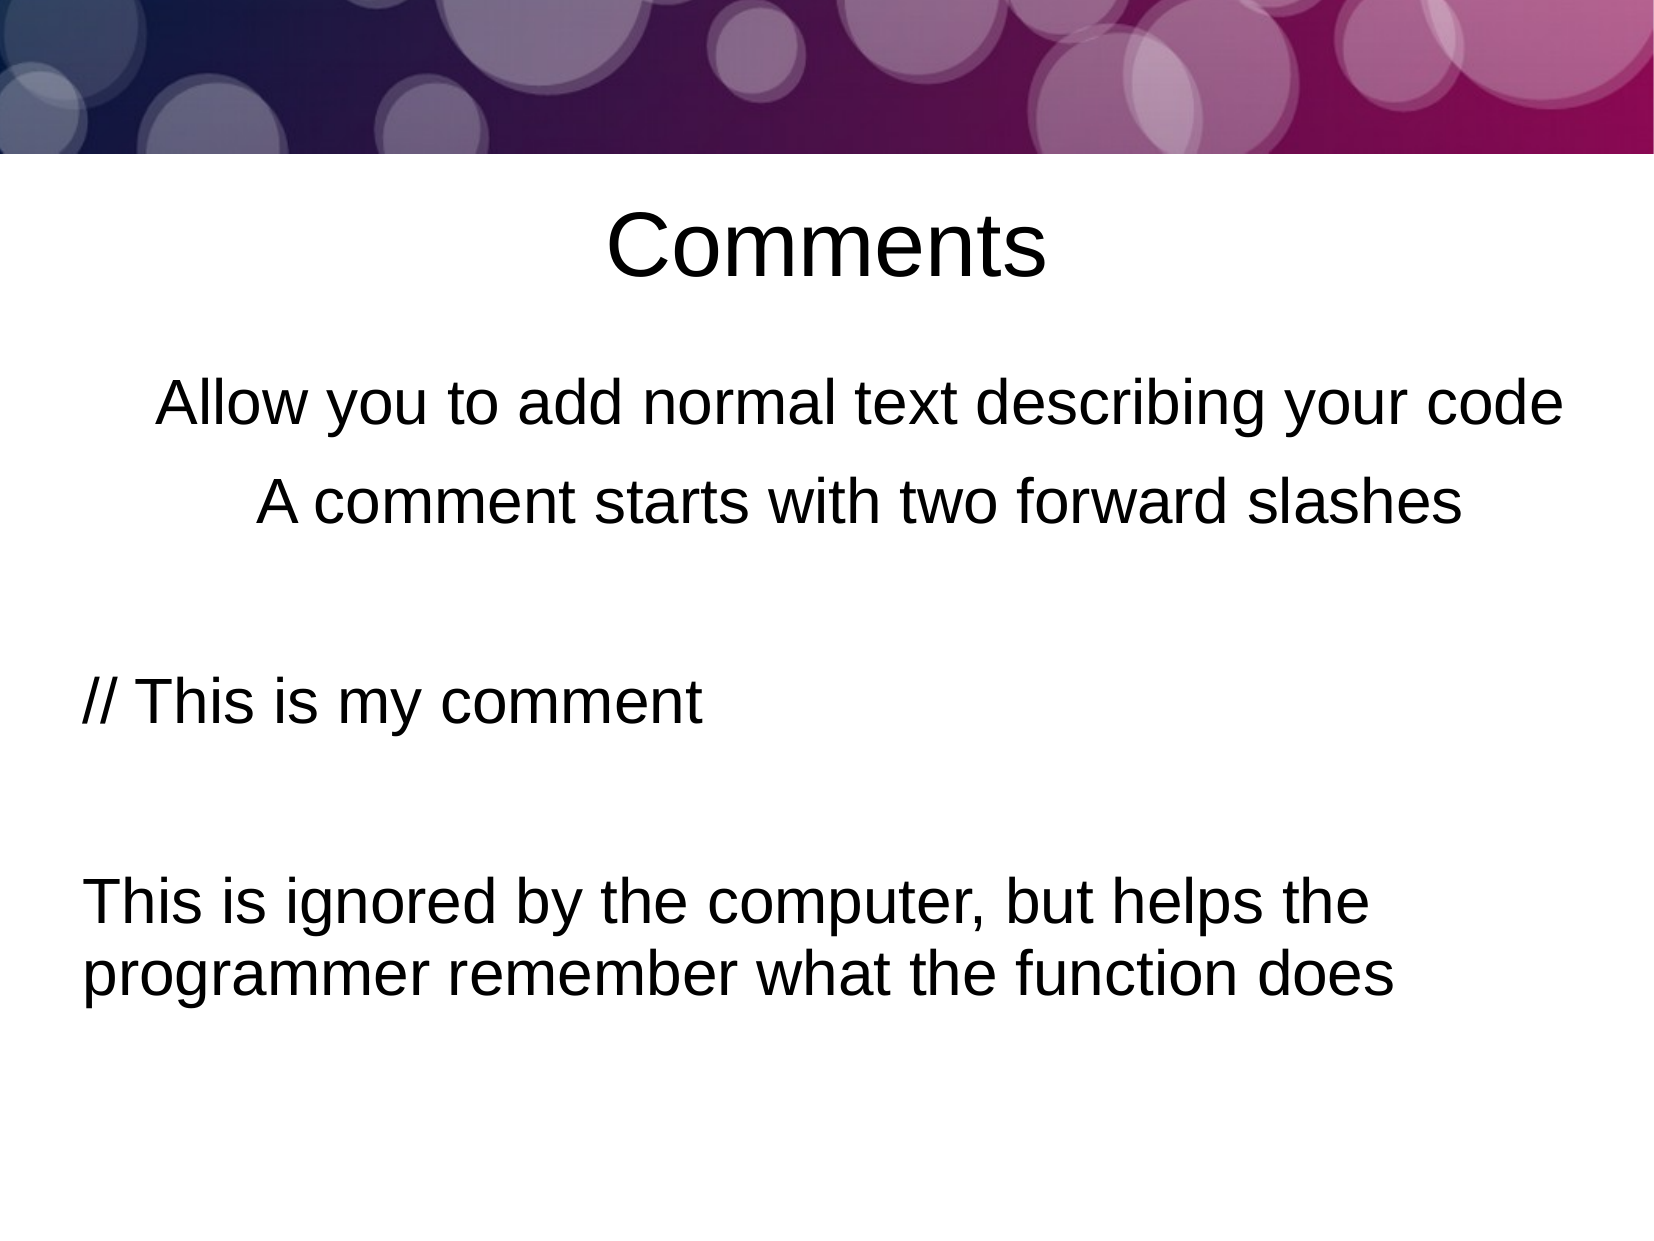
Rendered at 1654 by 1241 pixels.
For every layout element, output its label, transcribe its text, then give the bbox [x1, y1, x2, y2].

picture [0, 0, 1654, 154]
title Comments [82, 159, 1571, 331]
list Allow you to add normal text describing your code A comment starts with two forward slashes // This is my comment This is ignored by the computer, but helps the programmer remember what the function does [82, 366, 1571, 1087]
